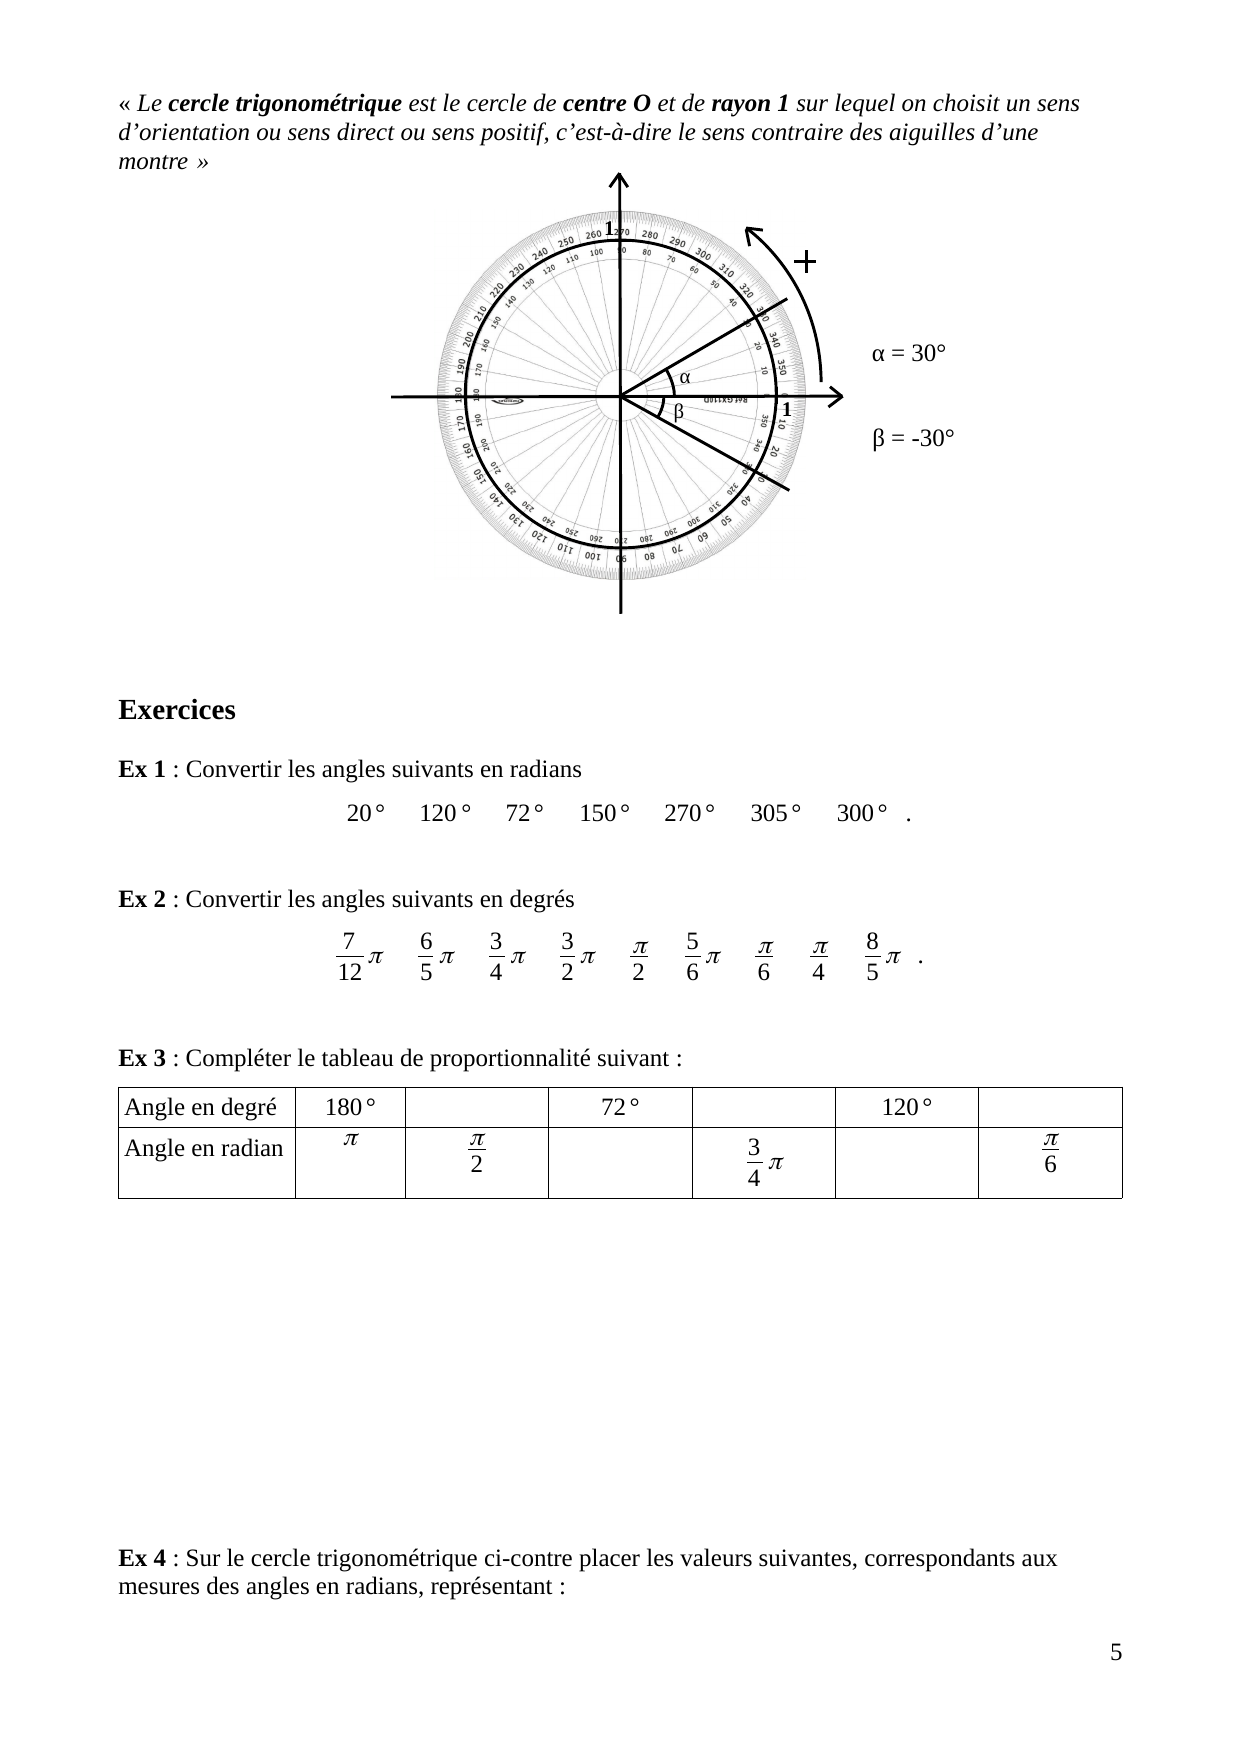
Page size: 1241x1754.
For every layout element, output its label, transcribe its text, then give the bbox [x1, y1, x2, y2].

picture [434, 399, 619, 580]
table_header [549, 1088, 692, 1127]
picture [434, 209, 618, 395]
table_cell [406, 1128, 548, 1197]
picture [622, 400, 752, 546]
table_cell [549, 1128, 692, 1197]
table_header [836, 1088, 978, 1127]
table_header [693, 1088, 835, 1127]
text Ex 4 : Sur le cercle trigonométrique ci-contre placer les valeurs suivantes, correspondants aux mesures des angles en radians, représentant : [118, 1543, 1122, 1600]
text Ex 3 : Compléter le tableau de proportionnalité suivant : [118, 1043, 1122, 1072]
table_cell [296, 1128, 405, 1197]
picture [661, 398, 774, 468]
picture [627, 373, 672, 395]
table_header Angle en degré [119, 1088, 295, 1127]
text Ex 2 : Convertir les angles suivants en degrés [118, 884, 1122, 913]
table_header [296, 1088, 405, 1127]
text . [118, 798, 1122, 826]
table_cell [836, 1128, 978, 1197]
text « Le cercle trigonométrique est le cercle de centre O et de rayon 1 sur lequel on choisit un sens d’orientation ou sens direct ou sens positif, c’est-à-dire le sens contraire des aiguilles d’une montre » [118, 88, 1122, 175]
picture [622, 242, 752, 392]
picture [467, 242, 618, 395]
text Ex 1 : Convertir les angles suivants en radians [118, 754, 1122, 783]
picture [630, 398, 662, 414]
text . [118, 927, 1122, 986]
text Exercices [118, 692, 1122, 726]
picture [623, 398, 807, 580]
picture [622, 209, 807, 394]
table_cell Angle en radian [119, 1128, 295, 1197]
table_header [406, 1088, 548, 1127]
picture [467, 399, 619, 546]
table_cell [979, 1128, 1122, 1197]
picture [669, 320, 774, 394]
table_cell [693, 1128, 835, 1197]
table_header [979, 1088, 1122, 1127]
